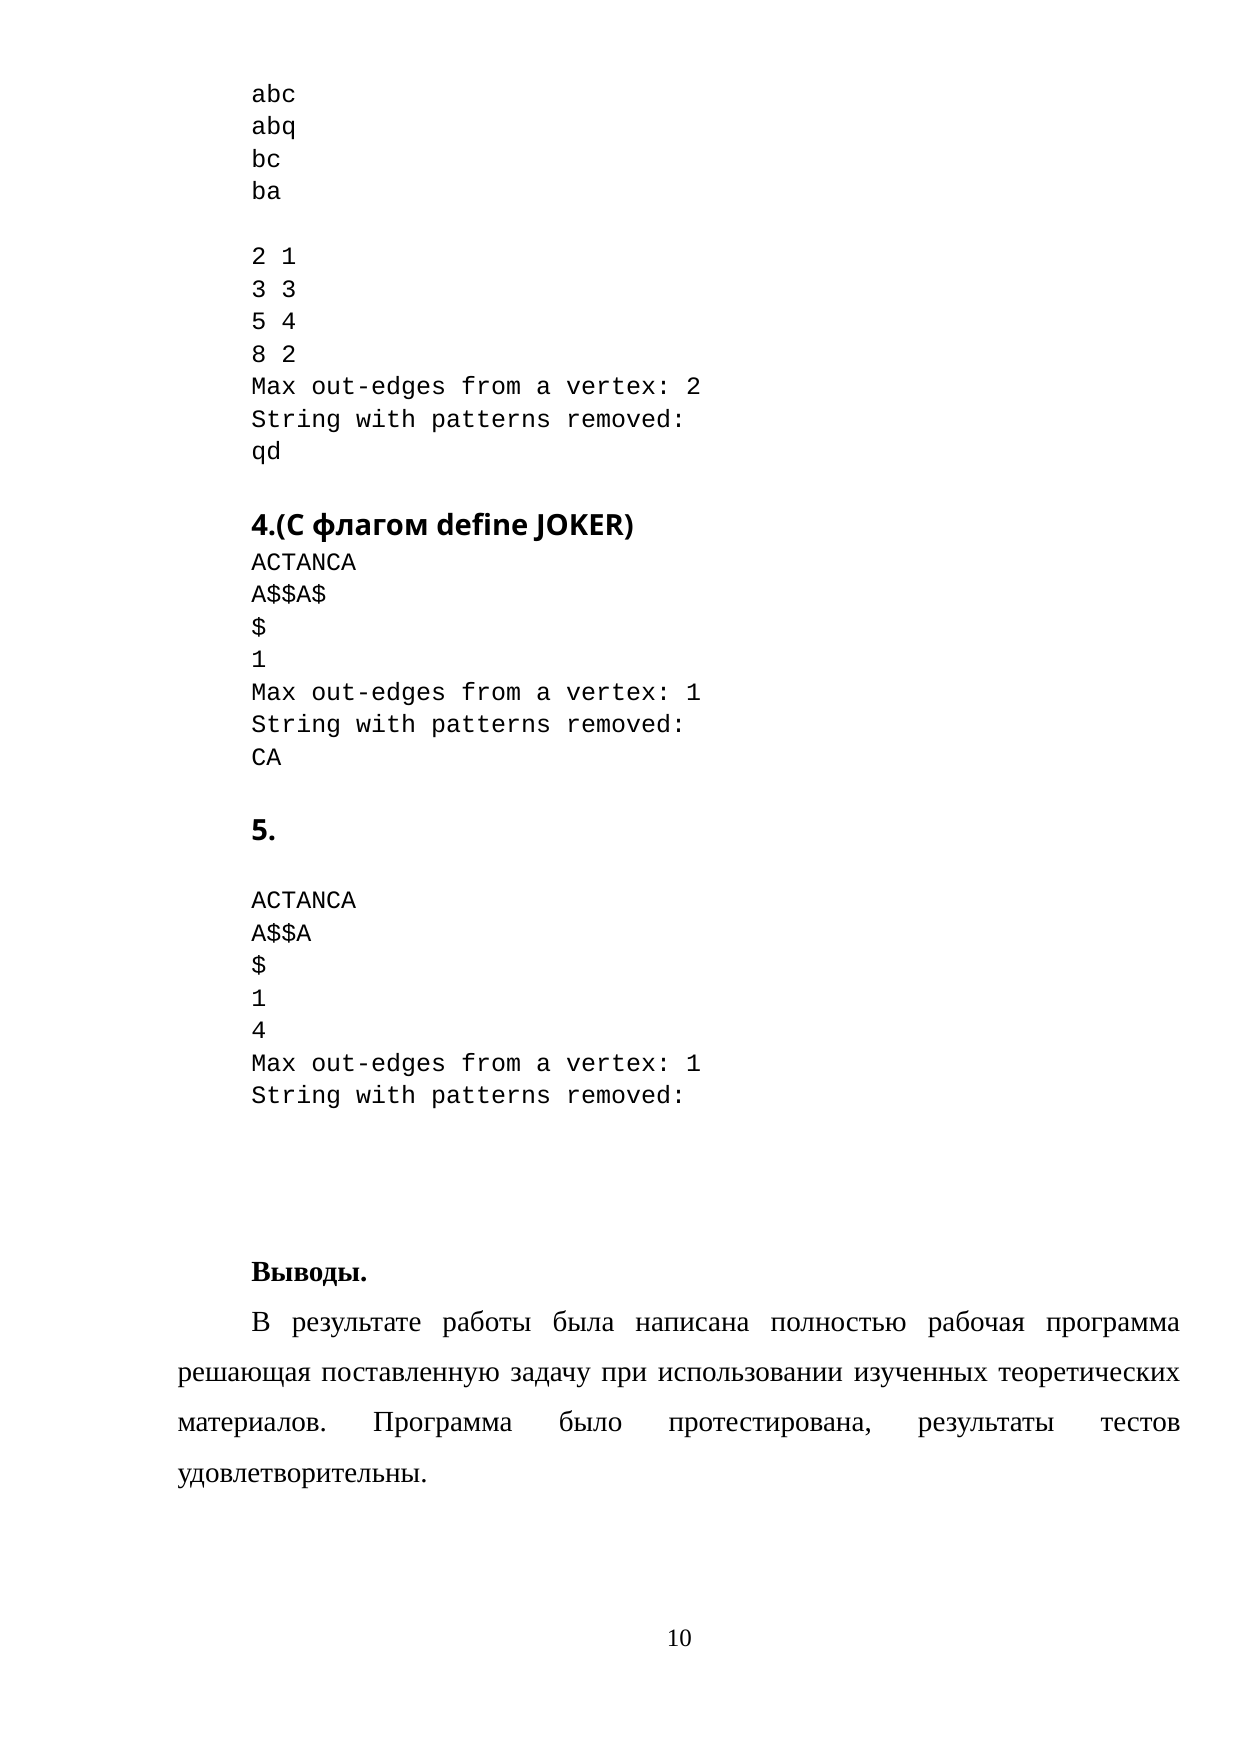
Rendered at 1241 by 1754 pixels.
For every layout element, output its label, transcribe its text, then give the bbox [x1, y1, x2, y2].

text ACTANCA [177, 888, 1181, 916]
text 4.(С флагом define JOKER) [177, 504, 1181, 543]
text abc [177, 81, 1181, 110]
text В результате работы была написана полностью рабочая программа решающая поставленную задачу при использовании изученных теоретических материалов. Программа было протестирована, результаты тестов удовлетворительны. [177, 1304, 1181, 1488]
text 1 [177, 647, 1181, 675]
text 5 4 [177, 309, 1181, 337]
text bc [177, 146, 1181, 175]
text ACTANCA [177, 549, 1181, 578]
text String with patterns removed: [177, 1083, 1181, 1111]
text Max out-edges from a vertex: 1 [177, 679, 1181, 708]
text 4 [177, 1018, 1181, 1046]
text 5. [177, 809, 1181, 849]
text ba [177, 179, 1181, 207]
text String with patterns removed: [177, 406, 1181, 435]
text Max out-edges from a vertex: 1 [177, 1050, 1181, 1078]
text Max out-edges from a vertex: 2 [177, 374, 1181, 402]
text 8 2 [177, 341, 1181, 370]
text CA [177, 744, 1181, 773]
text abq [177, 114, 1181, 142]
text Выводы. [177, 1254, 1181, 1287]
text $ [177, 953, 1181, 981]
text 1 [177, 985, 1181, 1013]
text A$$A [177, 920, 1181, 948]
text A$$A$ [177, 582, 1181, 610]
text $ [177, 614, 1181, 643]
text qd [177, 439, 1181, 467]
text 2 1 [177, 244, 1181, 272]
text String with patterns removed: [177, 712, 1181, 740]
text 3 3 [177, 276, 1181, 305]
